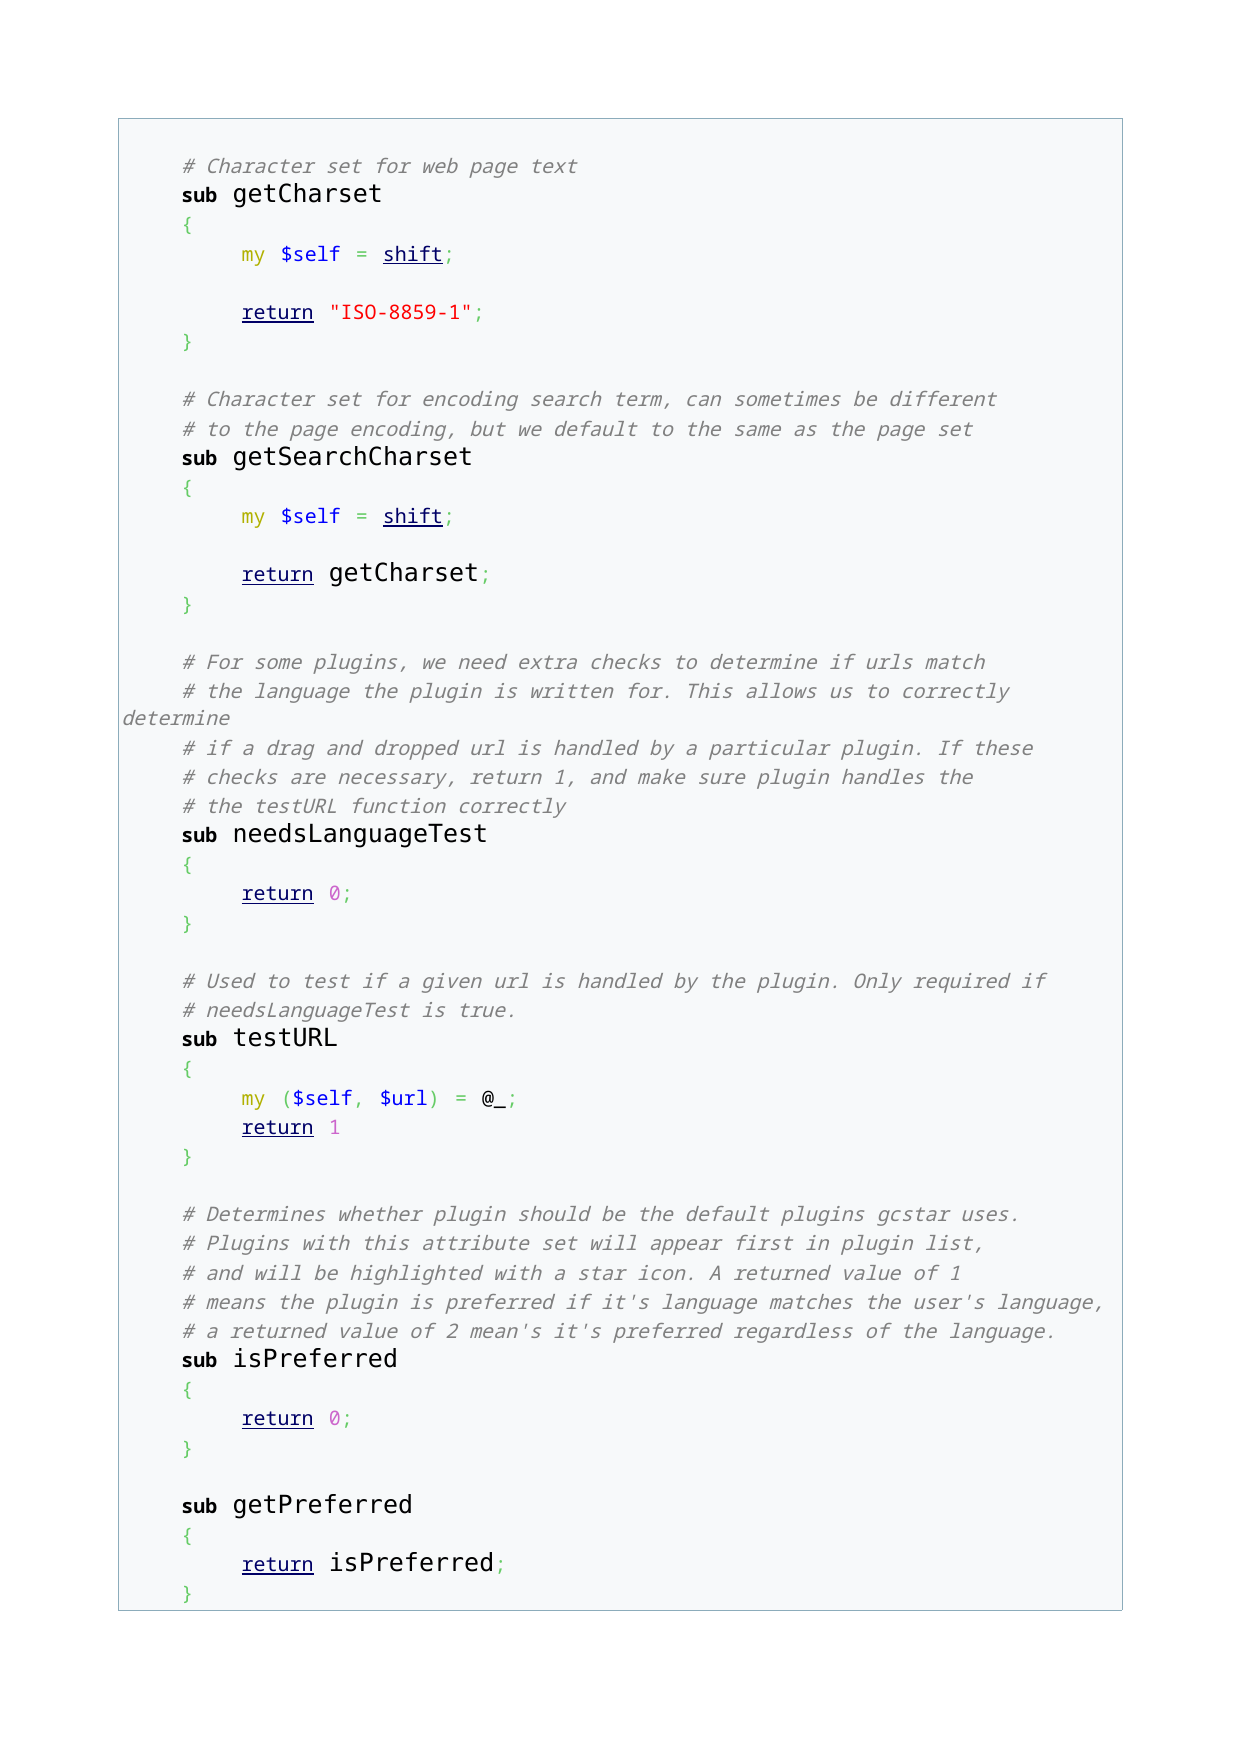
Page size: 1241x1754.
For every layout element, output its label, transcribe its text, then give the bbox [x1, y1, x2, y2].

table_header # Character set for web page text sub getCharset { my $self = shift; return "ISO-8859-1"; } # Character set for encoding search term, can sometimes be different # to the page encoding, but we default to the same as the page set sub getSearchCharset { my $self = shift; return getCharset; } # For some plugins, we need extra checks to determine if urls match # the language the plugin is written for. This allows us to correctly determine # if a drag and dropped url is handled by a particular plugin. If these # checks are necessary, return 1, and make sure plugin handles the # the testURL function correctly sub needsLanguageTest { return 0; } # Used to test if a given url is handled by the plugin. Only required if # needsLanguageTest is true. sub testURL { my ($self, $url) = @_; return 1 } # Determines whether plugin should be the default plugins gcstar uses. # Plugins with this attribute set will appear first in plugin list, # and will be highlighted with a star icon. A returned value of 1 # means the plugin is preferred if it's language matches the user's language, # a returned value of 2 mean's it's preferred regardless of the language. sub isPreferred { return 0; } sub getPreferred { return isPreferred; } [119, 119, 1122, 1610]
